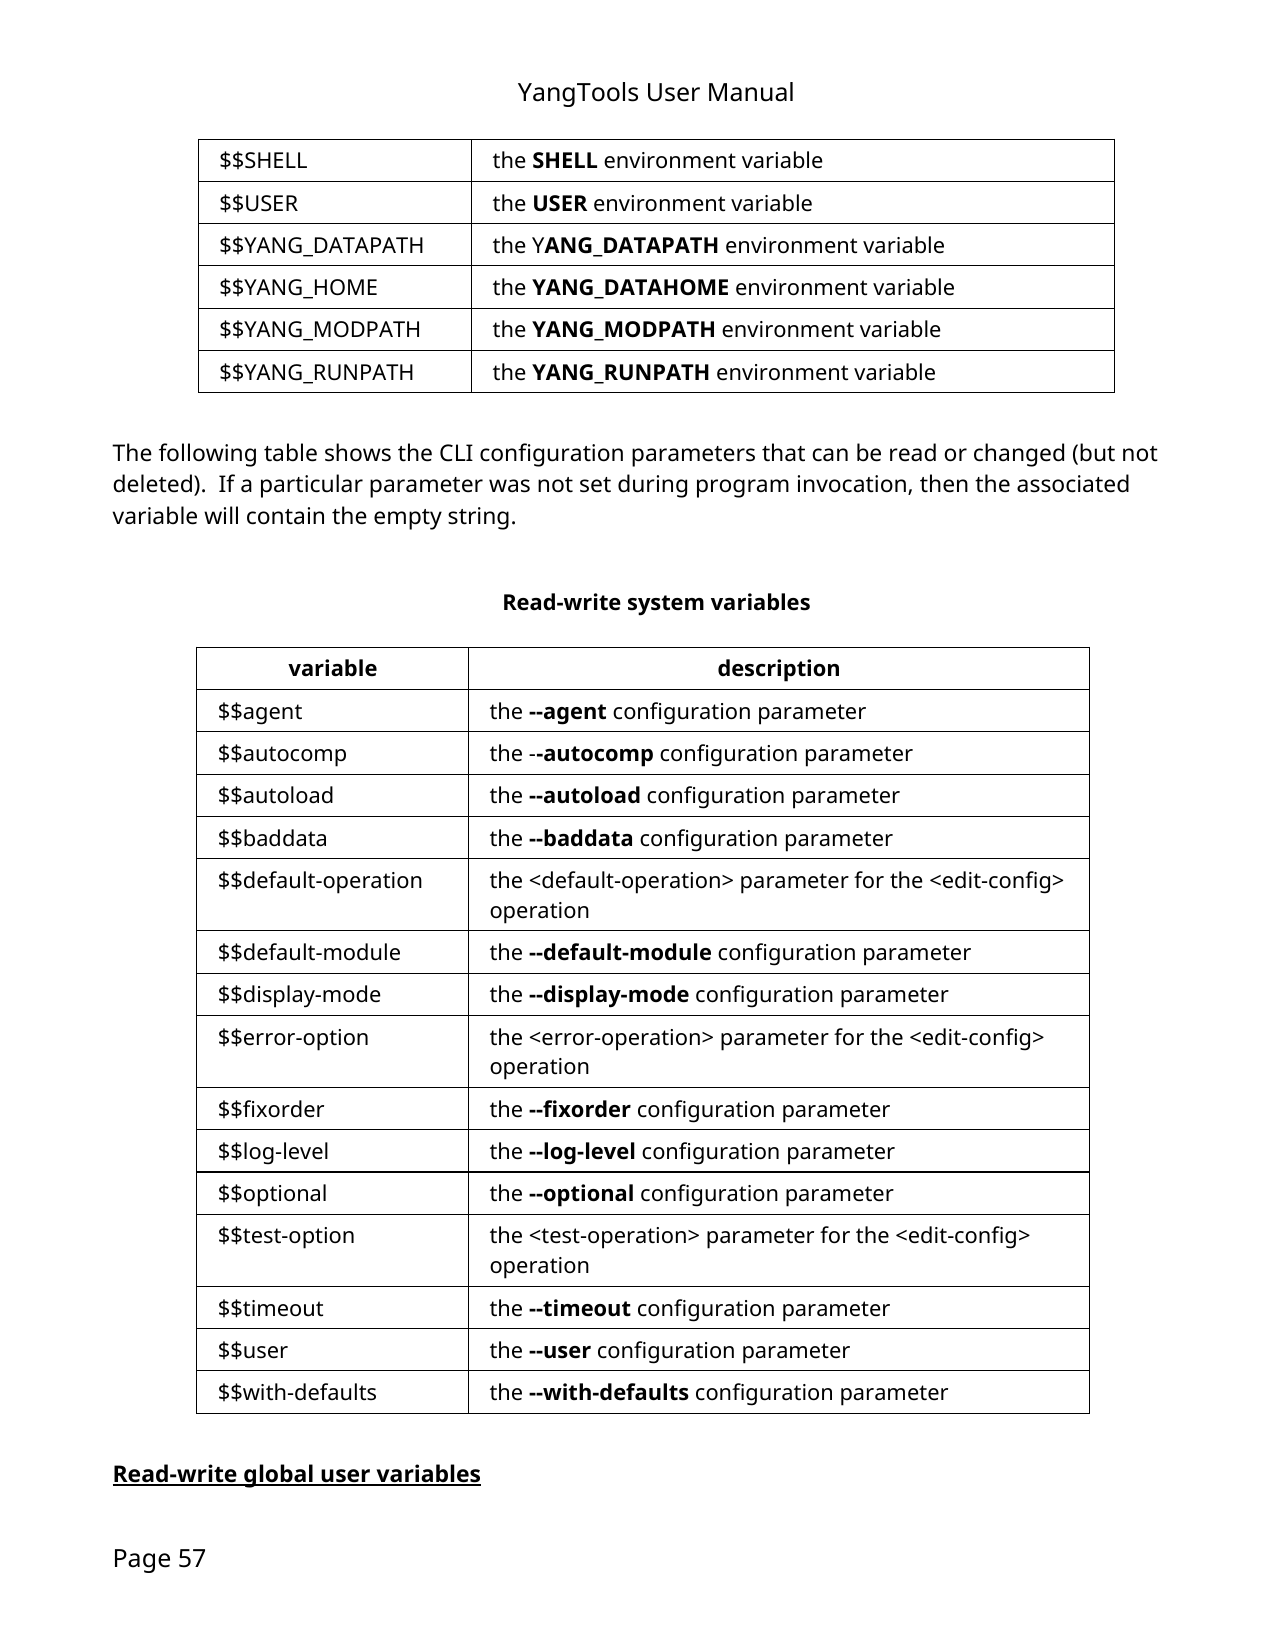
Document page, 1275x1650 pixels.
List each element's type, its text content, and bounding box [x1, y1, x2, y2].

table_cell the --autoload configuration parameter [469, 775, 1089, 816]
table_cell $$error-option [197, 1016, 468, 1087]
table_cell $$with-defaults [197, 1371, 468, 1413]
table_cell $$SHELL [199, 140, 471, 181]
table_cell the <test-operation> parameter for the <edit-config> operation [469, 1215, 1089, 1286]
table_cell the --optional configuration parameter [469, 1173, 1089, 1214]
table_cell $$timeout [197, 1287, 468, 1328]
subtitle Read-write system variables [127, 587, 1185, 617]
table_cell the --baddata configuration parameter [469, 817, 1089, 858]
text Read-write global user variables [112, 1457, 1200, 1489]
table_cell the YANG_DATAHOME environment variable [472, 266, 1114, 308]
table_cell the YANG_RUNPATH environment variable [472, 351, 1114, 392]
table_cell the SHELL environment variable [472, 140, 1114, 181]
table_cell the --autocomp configuration parameter [469, 732, 1089, 773]
table_cell $$YANG_DATAPATH [199, 224, 471, 265]
table_cell $$autocomp [197, 732, 468, 773]
table_cell $$user [197, 1329, 468, 1370]
table_cell $$default-operation [197, 859, 468, 930]
table_cell $$display-mode [197, 974, 468, 1015]
table_header variable [197, 648, 468, 689]
table_cell the --agent configuration parameter [469, 690, 1089, 731]
text The following table shows the CLI configuration parameters that can be read or changed (but not deleted). If a particular parameter was not set during program invocation, then the associated variable will contain the empty string. [112, 437, 1200, 531]
table_cell the --default-module configuration parameter [469, 931, 1089, 972]
table_cell $$optional [197, 1173, 468, 1214]
table_cell $$test-option [197, 1215, 468, 1286]
table_cell $$baddata [197, 817, 468, 858]
table_cell the USER environment variable [472, 182, 1114, 223]
table_cell the --user configuration parameter [469, 1329, 1089, 1370]
table_cell the --timeout configuration parameter [469, 1287, 1089, 1328]
table_cell the YANG_MODPATH environment variable [472, 309, 1114, 350]
table_cell $$fixorder [197, 1088, 468, 1129]
table_cell the YANG_DATAPATH environment variable [472, 224, 1114, 265]
table_cell $$USER [199, 182, 471, 223]
table_cell the --display-mode configuration parameter [469, 974, 1089, 1015]
table_cell $$YANG_RUNPATH [199, 351, 471, 392]
table_cell $$YANG_HOME [199, 266, 471, 308]
table_cell the <error-operation> parameter for the <edit-config> operation [469, 1016, 1089, 1087]
table_cell $$autoload [197, 775, 468, 816]
table_cell the --log-level configuration parameter [469, 1130, 1089, 1171]
table_cell the --fixorder configuration parameter [469, 1088, 1089, 1129]
table_cell $$YANG_MODPATH [199, 309, 471, 350]
table_cell the <default-operation> parameter for the <edit-config> operation [469, 859, 1089, 930]
table_header description [469, 648, 1089, 689]
table_cell $$default-module [197, 931, 468, 972]
table_cell $$log-level [197, 1130, 468, 1171]
table_cell $$agent [197, 690, 468, 731]
table_cell the --with-defaults configuration parameter [469, 1371, 1089, 1413]
